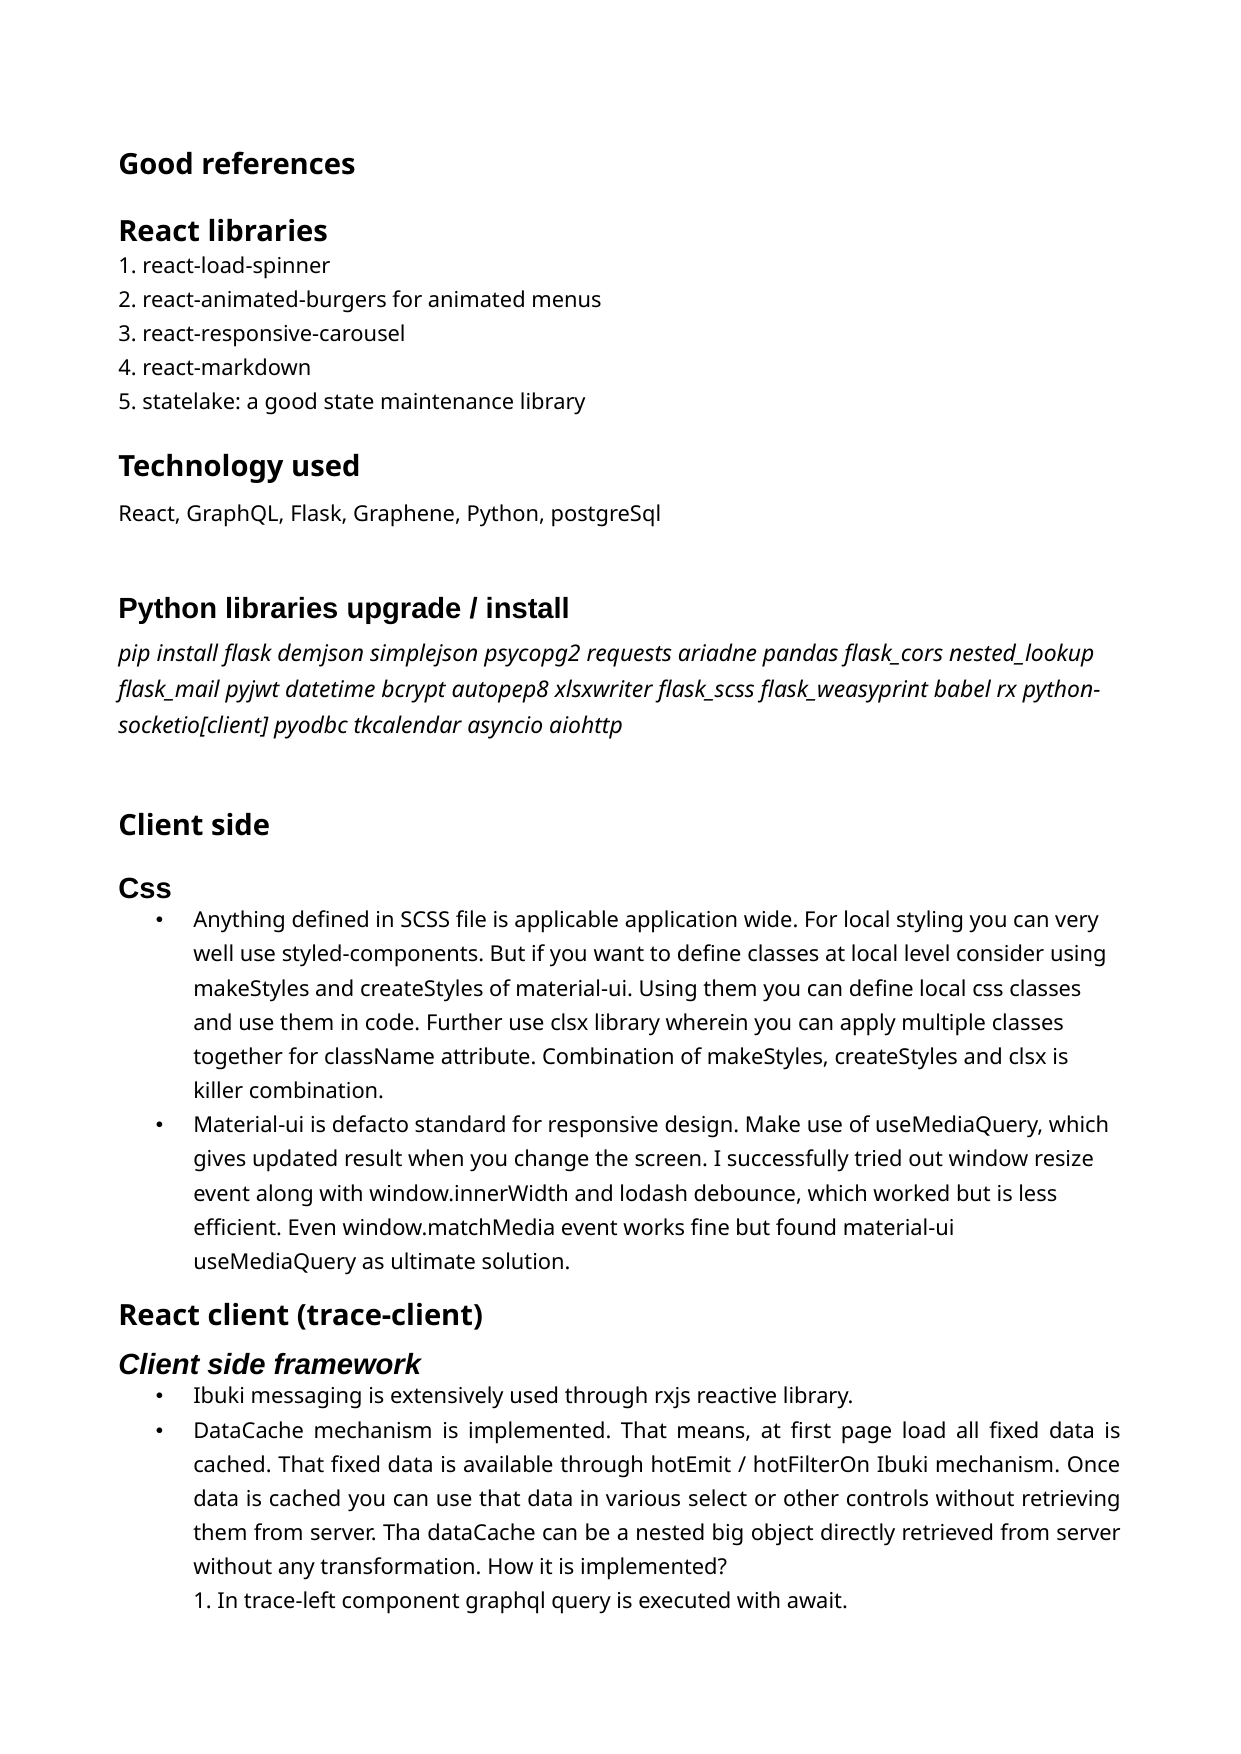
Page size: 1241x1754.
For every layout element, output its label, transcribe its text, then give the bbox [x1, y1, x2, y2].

subtitle Good references [118, 143, 1122, 183]
subtitle Client side framework [118, 1347, 1122, 1380]
subtitle Python libraries upgrade / install [118, 591, 1122, 624]
subtitle Technology used [118, 445, 1122, 485]
subtitle Css [118, 871, 1122, 904]
text pip install flask demjson simplejson psycopg2 requests ariadne pandas flask_cors nested_lookup flask_mail pyjwt datetime bcrypt autopep8 xlsxwriter flask_scss flask_weasyprint babel rx python-socketio[client] pyodbc tkcalendar asyncio aiohttp [118, 637, 1122, 740]
subtitle React libraries [118, 210, 1122, 249]
subtitle React client (trace-client) [118, 1295, 1122, 1334]
text 2. react-animated-burgers for animated menus [118, 284, 1122, 313]
text 1. react-load-spinner [118, 249, 1122, 279]
text React, GraphQL, Flask, Graphene, Python, postgreSql [118, 498, 1122, 527]
text 1. In trace-left component graphql query is executed with await. [118, 1585, 1122, 1615]
list DataCache mechanism is implemented. That means, at first page load all fixed data is cached. That fixed data is available through hotEmit / hotFilterOn Ibuki mechanism. Once data is cached you can use that data in various select or other controls without retrieving them from server. Tha dataCache can be a nested big object directly retrieved from server without any transformation. How it is implemented? [156, 1414, 1122, 1581]
list Material-ui is defacto standard for responsive design. Make use of useMediaQuery, which gives updated result when you change the screen. I successfully tried out window resize event along with window.innerWidth and lodash debounce, which worked but is less efficient. Even window.matchMedia event works fine but found material-ui useMediaQuery as ultimate solution. [156, 1109, 1122, 1276]
list Ibuki messaging is extensively used through rxjs reactive library. [156, 1380, 1122, 1410]
text 3. react-responsive-carousel [118, 318, 1122, 348]
text 5. statelake: a good state maintenance library [118, 386, 1122, 416]
text 4. react-markdown [118, 352, 1122, 382]
subtitle Client side [118, 804, 1122, 844]
list Anything defined in SCSS file is applicable application wide. For local styling you can very well use styled-components. But if you want to define classes at local level consider using makeStyles and createStyles of material-ui. Using them you can define local css classes and use them in code. Further use clsx library wherein you can apply multiple classes together for className attribute. Combination of makeStyles, createStyles and clsx is killer combination. [156, 904, 1122, 1105]
